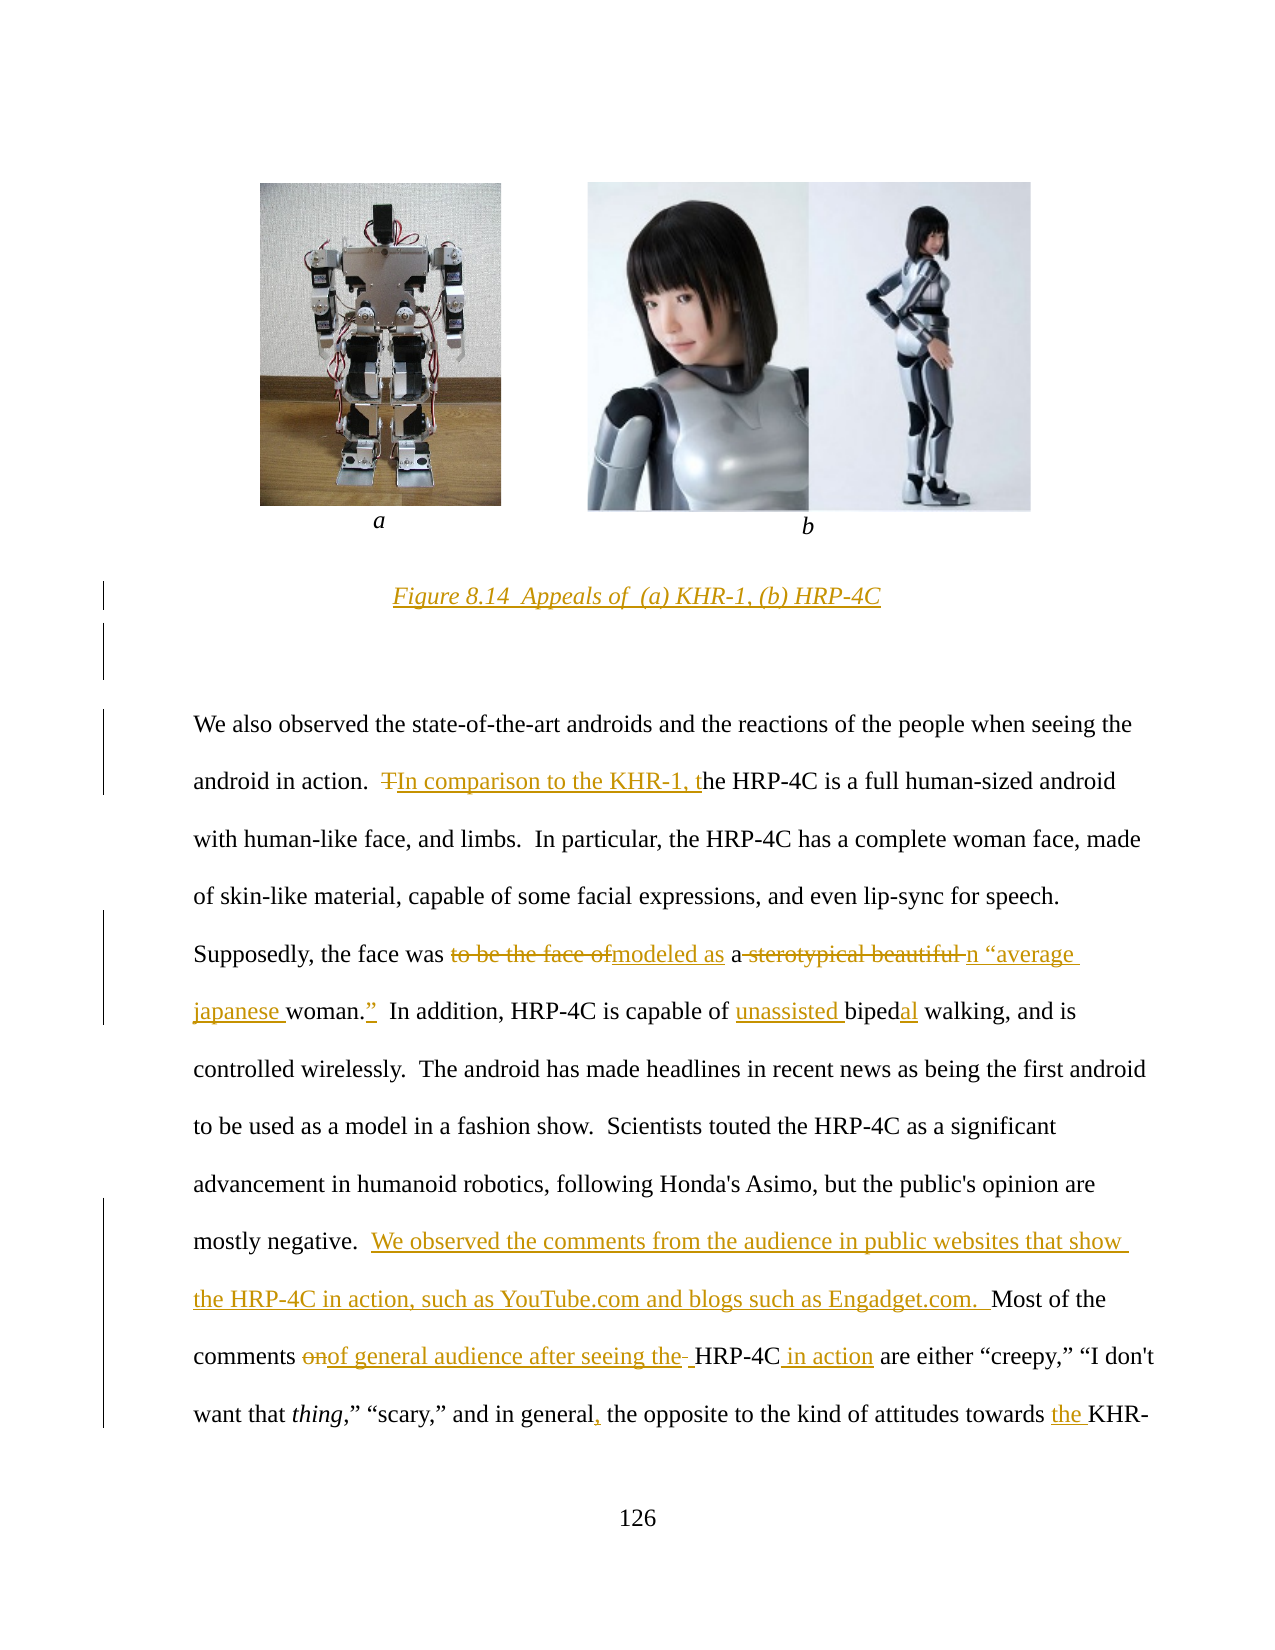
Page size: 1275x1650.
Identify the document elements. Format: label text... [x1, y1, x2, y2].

text Figure 8.14 Appeals of (a) KHR-1, (b) HRP-4C [118, 581, 1157, 610]
picture [260, 183, 502, 506]
text b [587, 512, 1030, 540]
text a [260, 506, 501, 534]
picture [587, 182, 1031, 512]
text We also observed the state-of-the-art androids and the reactions of the people when seeing the android in action. In comparison to the KHR-1, the HRP-4C is a full human-sized android with human-like face, and limbs. In particular, the HRP-4C has a complete woman face, made of skin-like material, capable of some facial expressions, and even lip-sync for speech. Supposedly, the face was modeled as an “average japanese woman.” In addition, HRP-4C is capable of unassisted bipedal walking, and is controlled wirelessly. The android has made headlines in recent news as being the first android to be used as a model in a fashion show. Scientists touted the HRP-4C as a significant advancement in humanoid robotics, following Honda's Asimo, but the public's opinion are mostly negative. We observed the comments from the audience in public websites that show the HRP-4C in action, such as YouTube.com and blogs such as Engadget.com. Most of the comments of general audience after seeing the HRP-4C in action are either “creepy,” “I don't want that thing,” “scary,” and in general, the opposite to the kind of attitudes towards the KHR-1. [193, 709, 1157, 1428]
